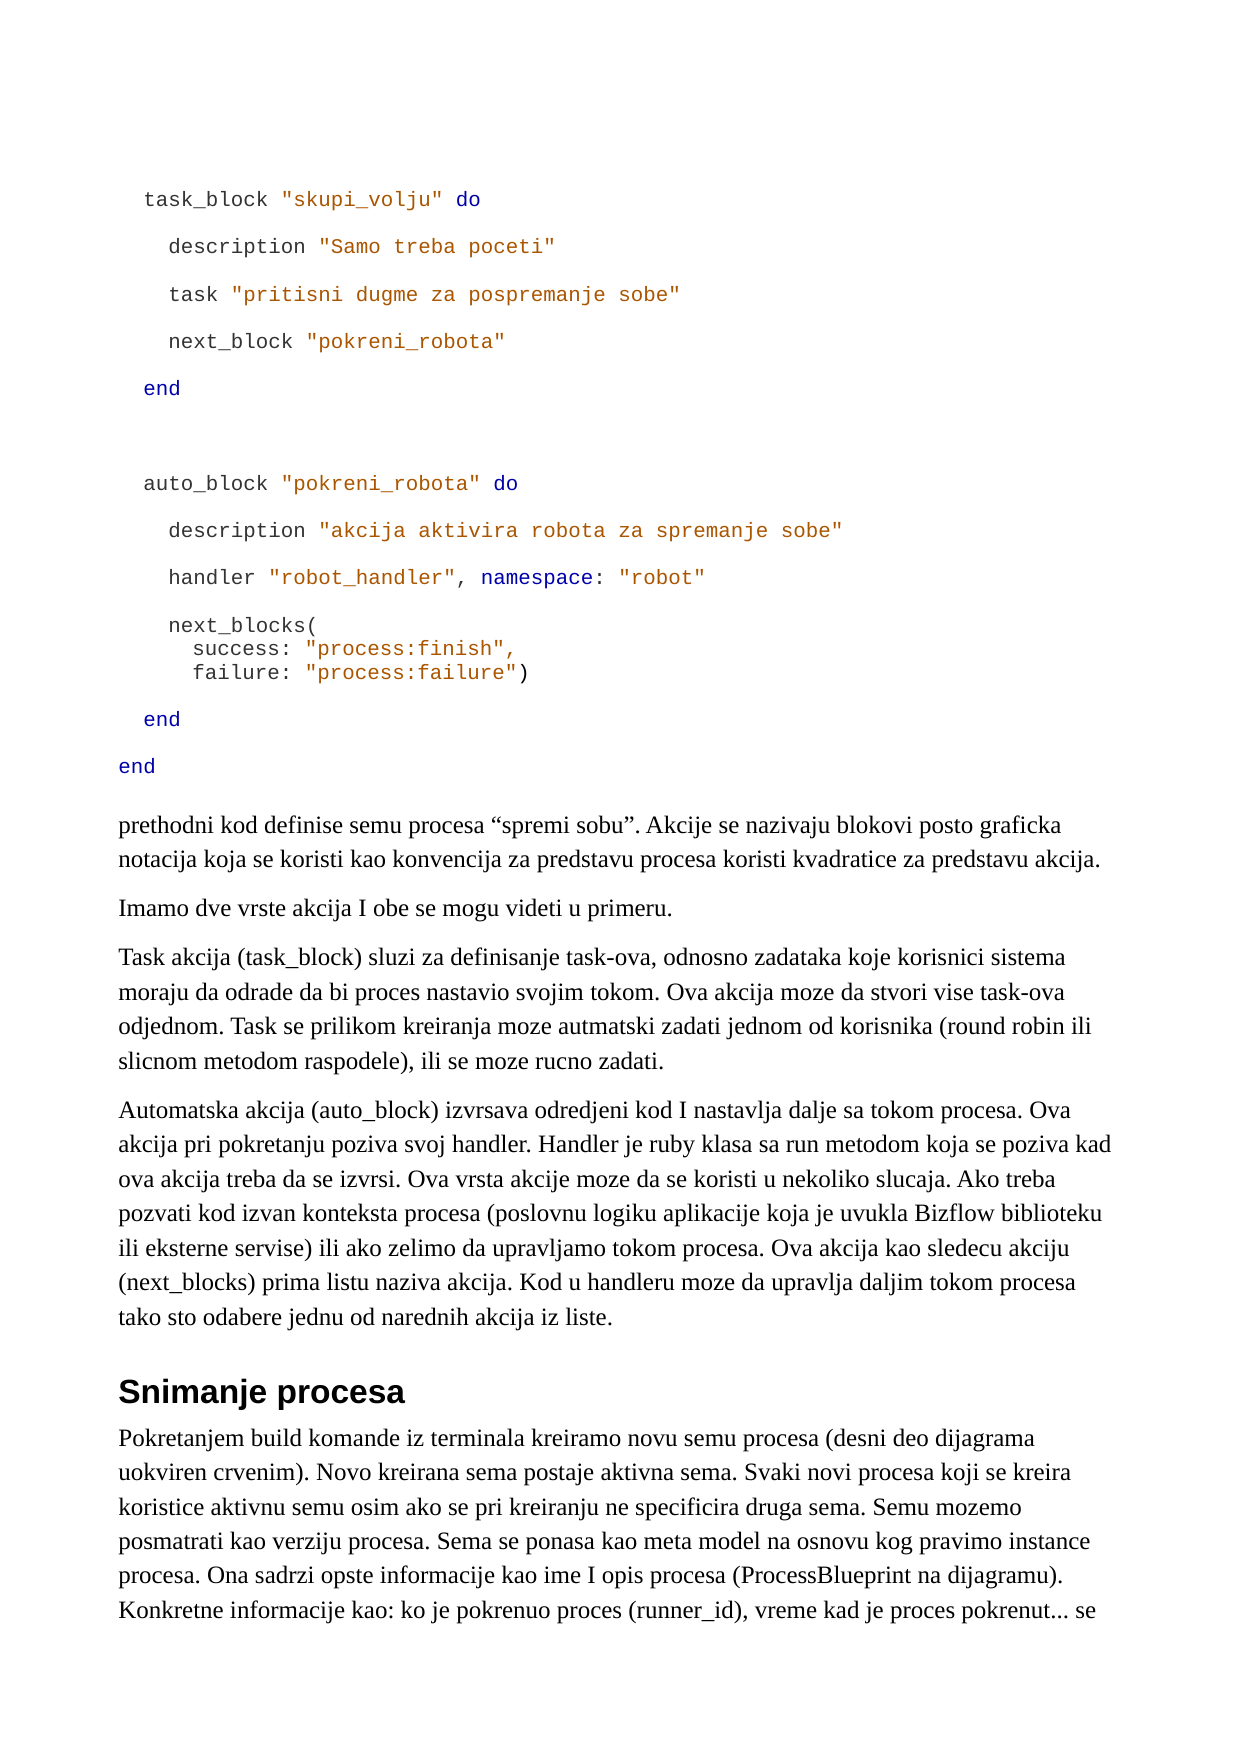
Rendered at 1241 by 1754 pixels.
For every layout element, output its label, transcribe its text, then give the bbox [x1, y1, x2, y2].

text end [118, 709, 1122, 733]
text Imamo dve vrste akcija I obe se mogu videti u primeru. [118, 893, 1122, 922]
text end [118, 378, 1122, 402]
text description "akcija aktivira robota za spremanje sobe" [118, 520, 1122, 544]
text Task akcija (task_block) sluzi za definisanje task-ova, odnosno zadataka koje korisnici sistema moraju da odrade da bi proces nastavio svojim tokom. Ova akcija moze da stvori vise task-ova odjednom. Task se prilikom kreiranja moze autmatski zadati jednom od korisnika (round robin ili slicnom metodom raspodele), ili se moze rucno zadati. [118, 942, 1122, 1074]
text handler "robot_handler", namespace: "robot" [118, 567, 1122, 591]
text task_block "skupi_volju" do [118, 189, 1122, 213]
text success: "process:finish", [118, 638, 1122, 662]
text next_blocks( [118, 615, 1122, 638]
text auto_block "pokreni_robota" do [118, 473, 1122, 496]
text Pokretanjem build komande iz terminala kreiramo novu semu procesa (desni deo dijagrama uokviren crvenim). Novo kreirana sema postaje aktivna sema. Svaki novi procesa koji se kreira koristice aktivnu semu osim ako se pri kreiranju ne specificira druga sema. Semu mozemo posmatrati kao verziju procesa. Sema se ponasa kao meta model na osnovu kog pravimo instance procesa. Ona sadrzi opste informacije kao ime I opis procesa (ProcessBlueprint na dijagramu). Konkretne informacije kao: ko je pokrenuo proces (runner_id), vreme kad je proces pokrenut... se [118, 1423, 1122, 1624]
text failure: "process:failure") [118, 662, 1122, 686]
text prethodni kod definise semu procesa “spremi sobu”. Akcije se nazivaju blokovi posto graficka notacija koja se koristi kao konvencija za predstavu procesa koristi kvadratice za predstavu akcija. [118, 810, 1122, 873]
subtitle Snimanje procesa [118, 1372, 1122, 1410]
text Automatska akcija (auto_block) izvrsava odredjeni kod I nastavlja dalje sa tokom procesa. Ova akcija pri pokretanju poziva svoj handler. Handler je ruby klasa sa run metodom koja se poziva kad ova akcija treba da se izvrsi. Ova vrsta akcije moze da se koristi u nekoliko slucaja. Ako treba pozvati kod izvan konteksta procesa (poslovnu logiku aplikacije koja je uvukla Bizflow biblioteku ili eksterne servise) ili ako zelimo da upravljamo tokom procesa. Ova akcija kao sledecu akciju (next_blocks) prima listu naziva akcija. Kod u handleru moze da upravlja daljim tokom procesa tako sto odabere jednu od narednih akcija iz liste. [118, 1095, 1122, 1330]
text description "Samo treba poceti" [118, 236, 1122, 260]
text next_block "pokreni_robota" [118, 331, 1122, 354]
text task "pritisni dugme za pospremanje sobe" [118, 284, 1122, 307]
text end [118, 757, 1122, 780]
